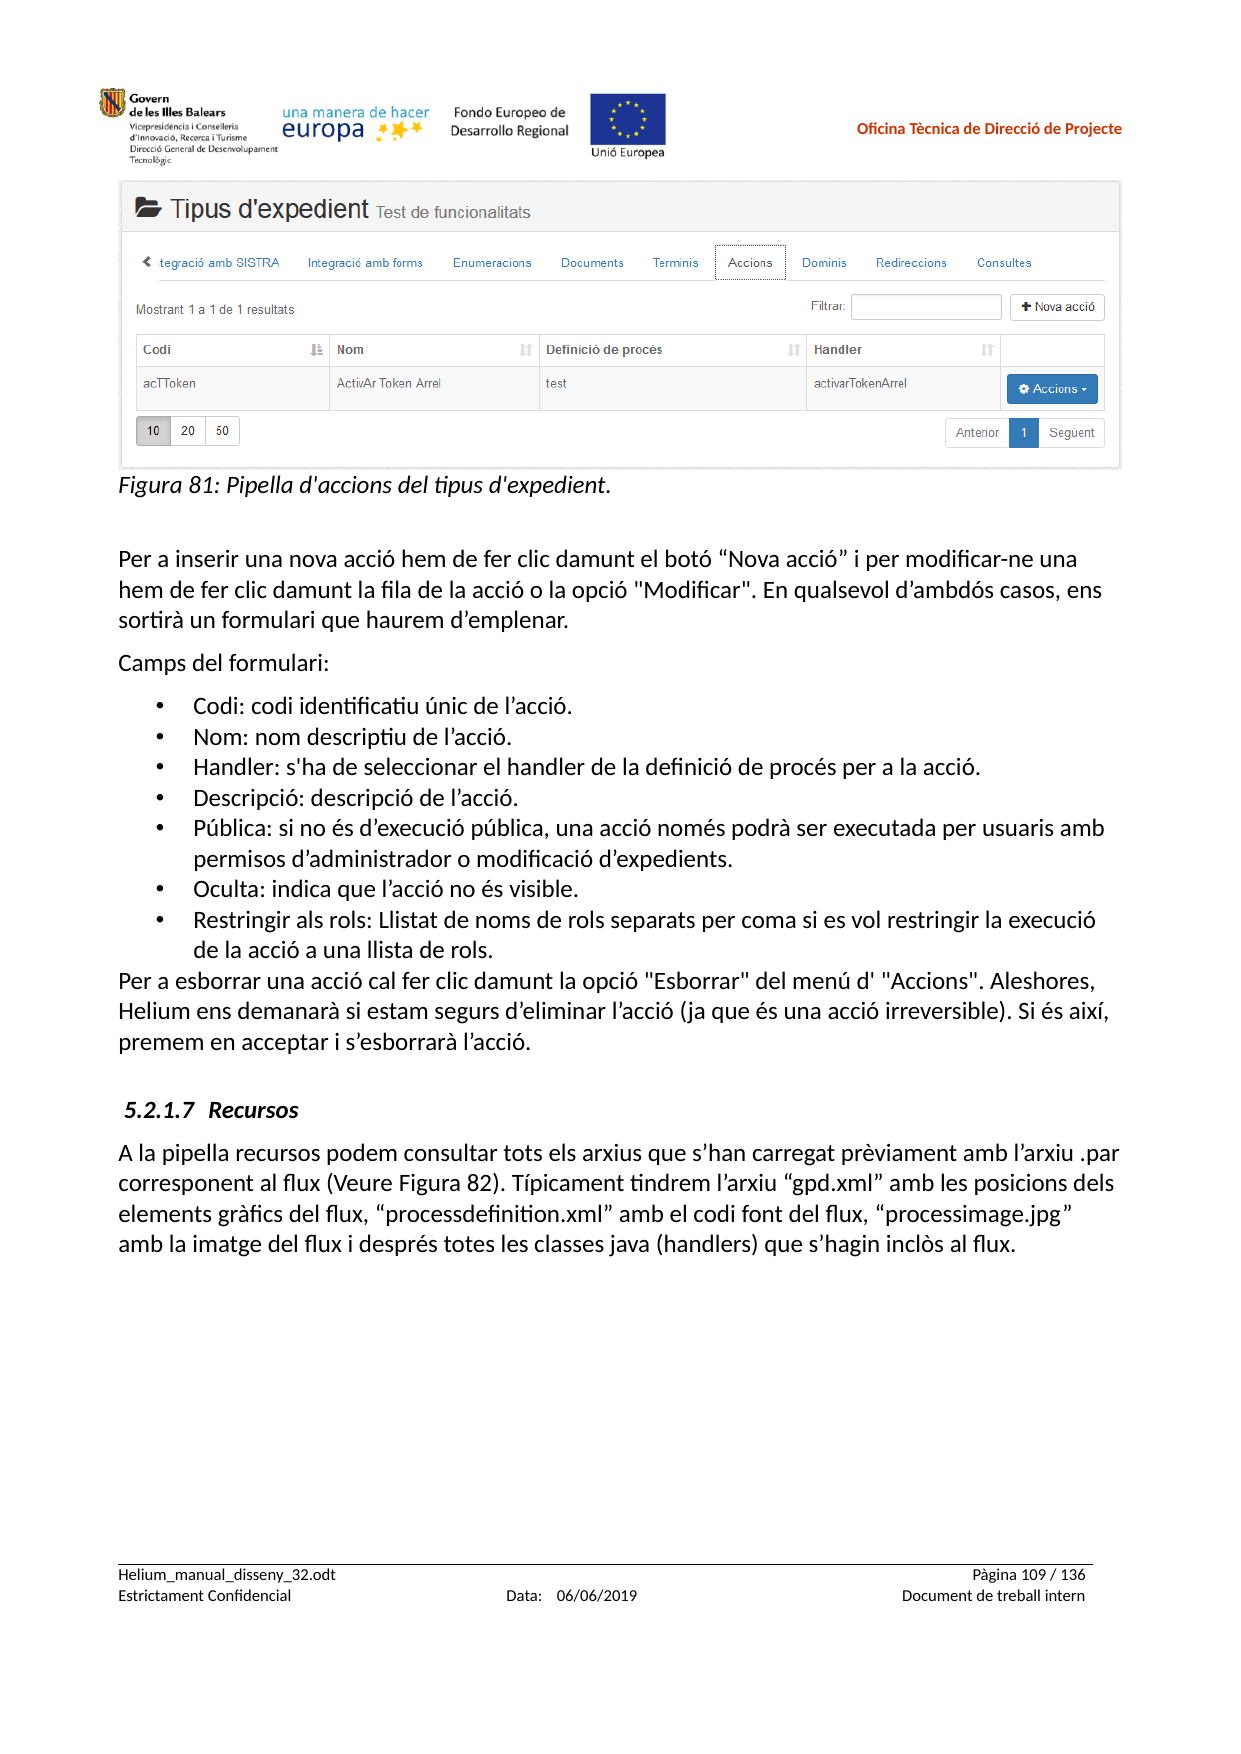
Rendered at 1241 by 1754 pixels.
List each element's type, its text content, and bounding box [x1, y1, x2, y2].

text Camps del formulari: [118, 647, 1122, 678]
list Nom: nom descriptiu de l’acció. [156, 721, 1122, 751]
text Per a esborrar una acció cal fer clic damunt la opció "Esborrar" del menú d' "Accions". Aleshores, Helium ens demanarà si estam segurs d’eliminar l’acció (ja que és una acció irreversible). Si és així, premem en acceptar i s’esborrarà l’acció. [118, 965, 1122, 1057]
list Descripció: descripció de l’acció. [156, 782, 1122, 812]
list Handler: s'ha de seleccionar el handler de la definició de procés per a la acció. [156, 751, 1122, 782]
text A la pipella recursos podem consultar tots els arxius que s’han carregat prèviament amb l’arxiu .par corresponent al flux (Veure Figura 82). Típicament tindrem l’arxiu “gpd.xml” amb les posicions dels elements gràfics del flux, “processdefinition.xml” amb el codi font del flux, “processimage.jpg” amb la imatge del flux i després totes les classes java (handlers) que s’hagin inclòs al flux. [118, 1137, 1122, 1259]
list Codi: codi identificatiu únic de l’acció. [156, 690, 1122, 721]
picture [118, 180, 1123, 470]
subtitle Recursos [118, 1094, 1122, 1124]
text Per a inserir una nova acció hem de fer clic damunt el botó “Nova acció” i per modificar-ne una hem de fer clic damunt la fila de la acció o la opció "Modificar". En qualsevol d’ambdós casos, ens sortirà un formulari que haurem d’emplenar. [118, 543, 1122, 635]
picture [99, 87, 668, 166]
list Oculta: indica que l’acció no és visible. [156, 873, 1122, 904]
list Restringir als rols: Llistat de noms de rols separats per coma si es vol restringir la execució de la acció a una llista de rols. [156, 904, 1122, 965]
list Pública: si no és d’execució pública, una acció només podrà ser executada per usuaris amb permisos d’administrador o modificació d’expedients. [156, 812, 1122, 873]
text Figura 81: Pipella d'accions del tipus d'expedient. [118, 470, 1122, 500]
